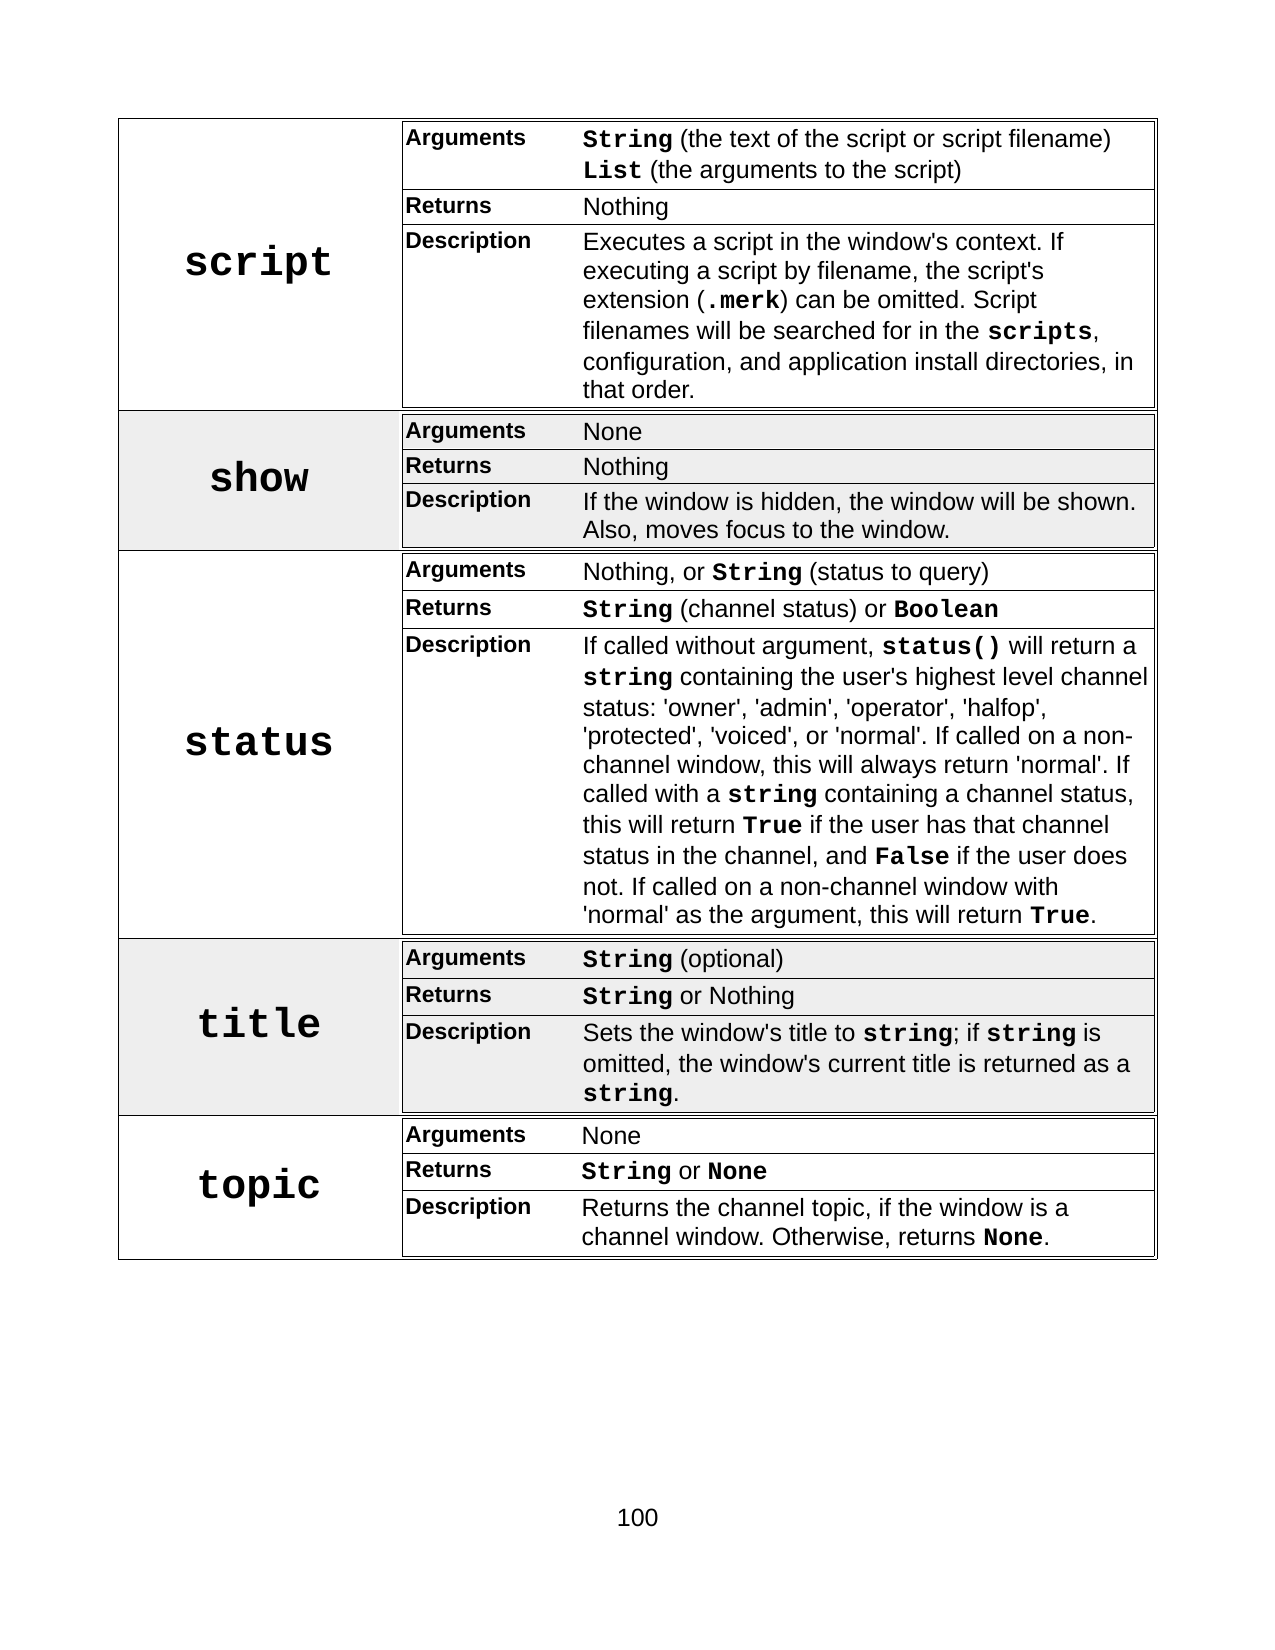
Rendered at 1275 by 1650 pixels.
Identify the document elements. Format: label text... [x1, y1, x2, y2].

table_cell [399, 119, 1157, 410]
table_cell Executes a script in the window's context. If executing a script by filename, the script's extension (.merk) can be omitted. Script filenames will be searched for in the scripts, configuration, and application install directories, in that order. [580, 225, 1154, 407]
table_header Arguments [403, 554, 580, 590]
table_cell Nothing [580, 190, 1154, 224]
table_cell topic [119, 1116, 399, 1259]
table_header Arguments [403, 1119, 578, 1153]
table_cell Returns [403, 979, 580, 1015]
table_cell If the window is hidden, the window will be shown. Also, moves focus to the window. [580, 484, 1154, 547]
table_cell Returns [403, 190, 580, 224]
table_cell Returns [403, 450, 580, 483]
table_header String (the text of the script or script filename) List (the arguments to the script) [580, 122, 1154, 189]
table_cell status [119, 551, 399, 937]
table_cell script [119, 119, 399, 410]
table_cell Returns the channel topic, if the window is a channel window. Otherwise, returns None. [578, 1191, 1154, 1256]
table_cell Nothing [580, 450, 1154, 483]
table_cell Description [403, 484, 580, 547]
table_header String (optional) [580, 942, 1154, 978]
table_cell Returns [403, 591, 580, 627]
table_cell [399, 551, 1157, 937]
table_cell Description [403, 1016, 580, 1112]
table_header Nothing, or String (status to query) [580, 554, 1154, 590]
table_cell String or None [578, 1154, 1154, 1190]
table_cell [399, 411, 1157, 550]
table_cell Description [403, 629, 580, 934]
table_cell Sets the window's title to string; if string is omitted, the window's current title is returned as a string. [580, 1016, 1154, 1112]
table_header Arguments [403, 942, 580, 978]
table_header Arguments [403, 122, 580, 189]
table_header Arguments [403, 415, 580, 448]
table_cell Returns [403, 1154, 578, 1190]
table_cell Description [403, 1191, 578, 1256]
table_cell If called without argument, status() will return a string containing the user's highest level channel status: 'owner', 'admin', 'operator', 'halfop', 'protected', 'voiced', or 'normal'. If called on a non-channel window, this will always return 'normal'. If called with a string containing a channel status, this will return True if the user has that channel status in the channel, and False if the user does not. If called on a non-channel window with 'normal' as the argument, this will return True. [580, 629, 1154, 934]
table_header None [578, 1119, 1154, 1153]
table_cell [399, 939, 1157, 1115]
table_header None [580, 415, 1154, 448]
table_cell String or Nothing [580, 979, 1154, 1015]
table_cell Description [403, 225, 580, 407]
table_cell String (channel status) or Boolean [580, 591, 1154, 627]
table_cell title [119, 939, 399, 1115]
table_cell [399, 1116, 1157, 1259]
table_cell show [119, 411, 399, 550]
